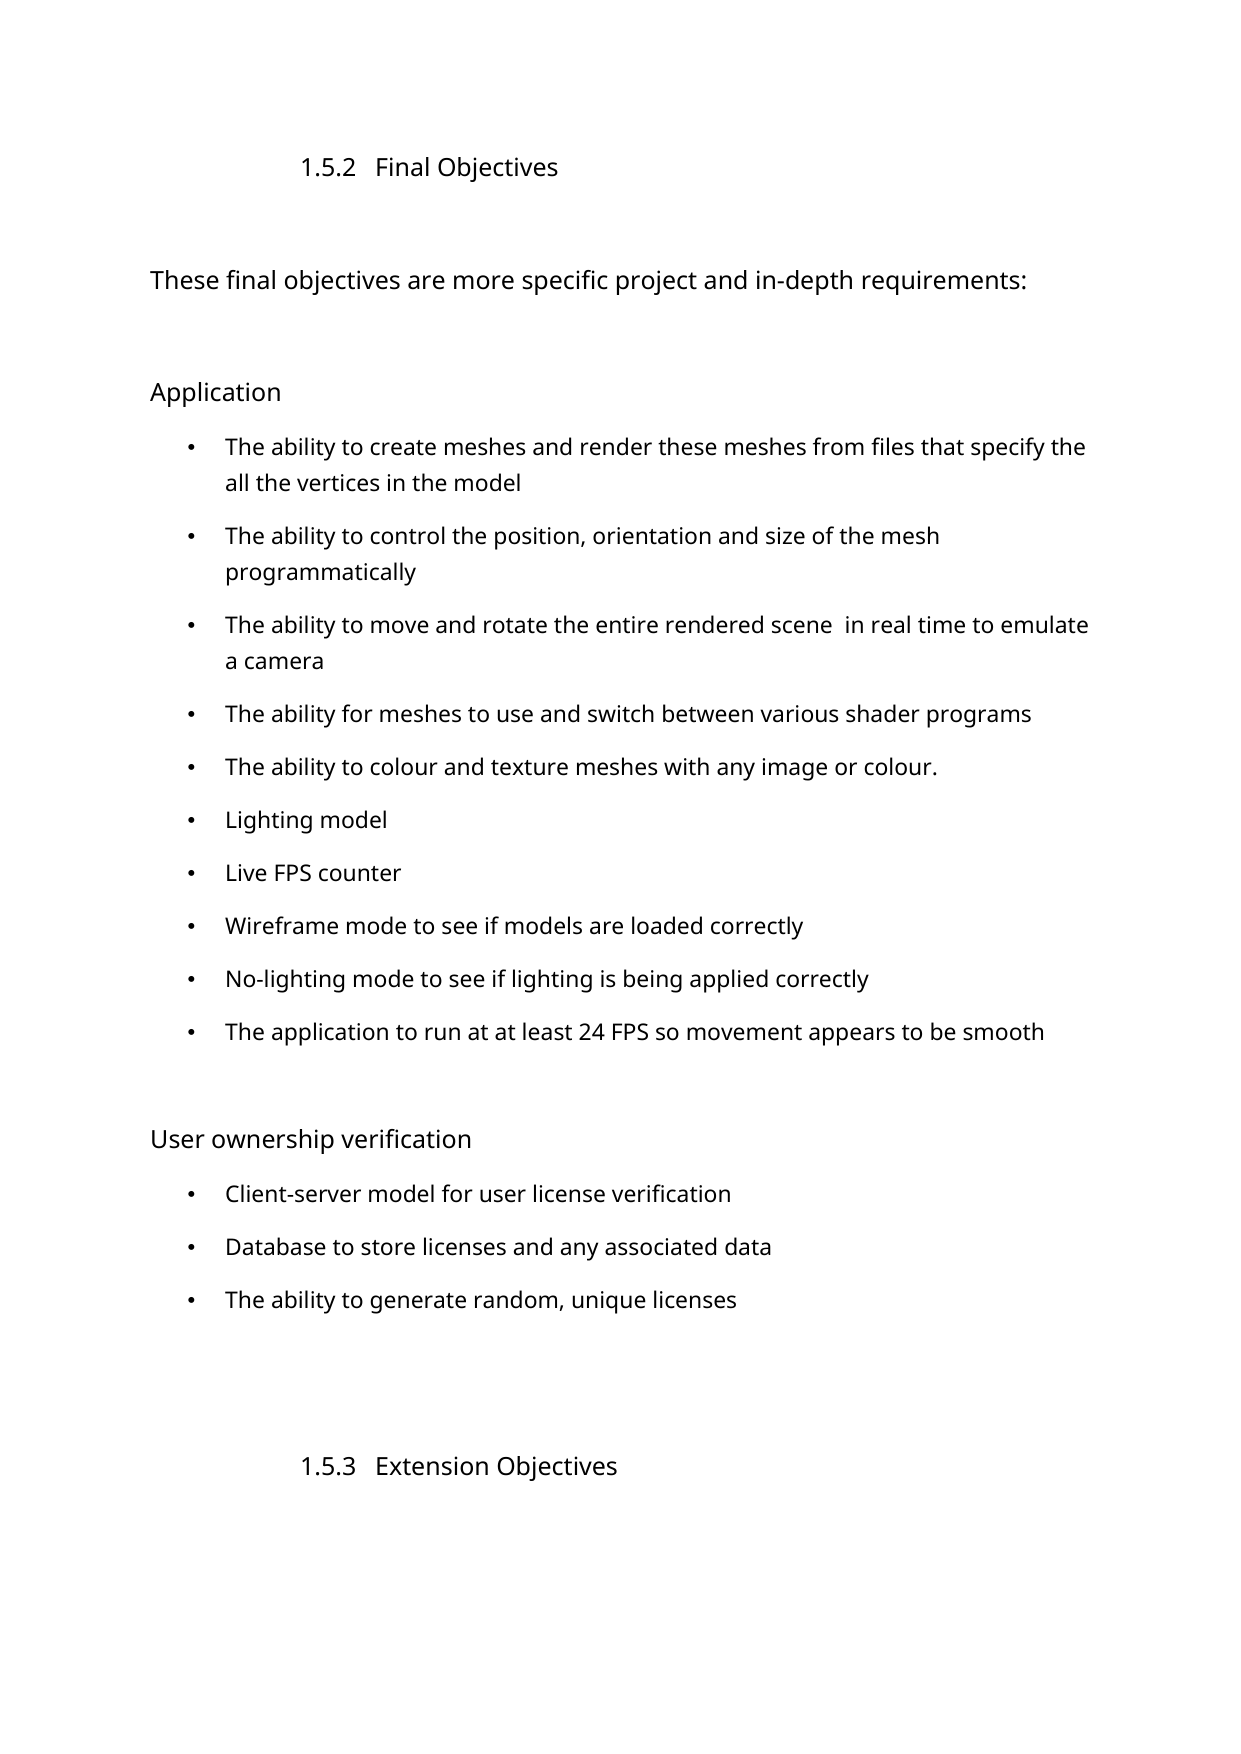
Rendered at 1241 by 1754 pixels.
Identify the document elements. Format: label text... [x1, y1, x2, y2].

text 1.5.3 Extension Objectives [150, 1449, 1090, 1483]
list No-lighting mode to see if lighting is being applied correctly [187, 963, 1090, 994]
text 1.5.2 Final Objectives [150, 150, 1090, 184]
list The ability to control the position, orientation and size of the mesh programmatically [187, 520, 1090, 587]
list Live FPS counter [187, 857, 1090, 888]
list Lighting model [187, 804, 1090, 835]
list The ability to move and rotate the entire rendered scene in real time to emulate a camera [187, 609, 1090, 677]
list The ability to colour and texture meshes with any image or colour. [187, 751, 1090, 782]
list Database to store licenses and any associated data [187, 1231, 1090, 1262]
list Wireframe mode to see if models are loaded correctly [187, 910, 1090, 941]
list The ability to generate random, unique licenses [187, 1283, 1090, 1315]
text These final objectives are more specific project and in-depth requirements: [150, 262, 1090, 296]
list The ability for meshes to use and switch between various shader programs [187, 698, 1090, 729]
list The ability to create meshes and render these meshes from files that specify the all the vertices in the model [187, 431, 1090, 498]
text Application [150, 374, 1090, 409]
list Client-server model for user license verification [187, 1178, 1090, 1209]
text User ownership verification [150, 1122, 1090, 1156]
list The application to run at at least 24 FPS so movement appears to be smooth [187, 1016, 1090, 1047]
